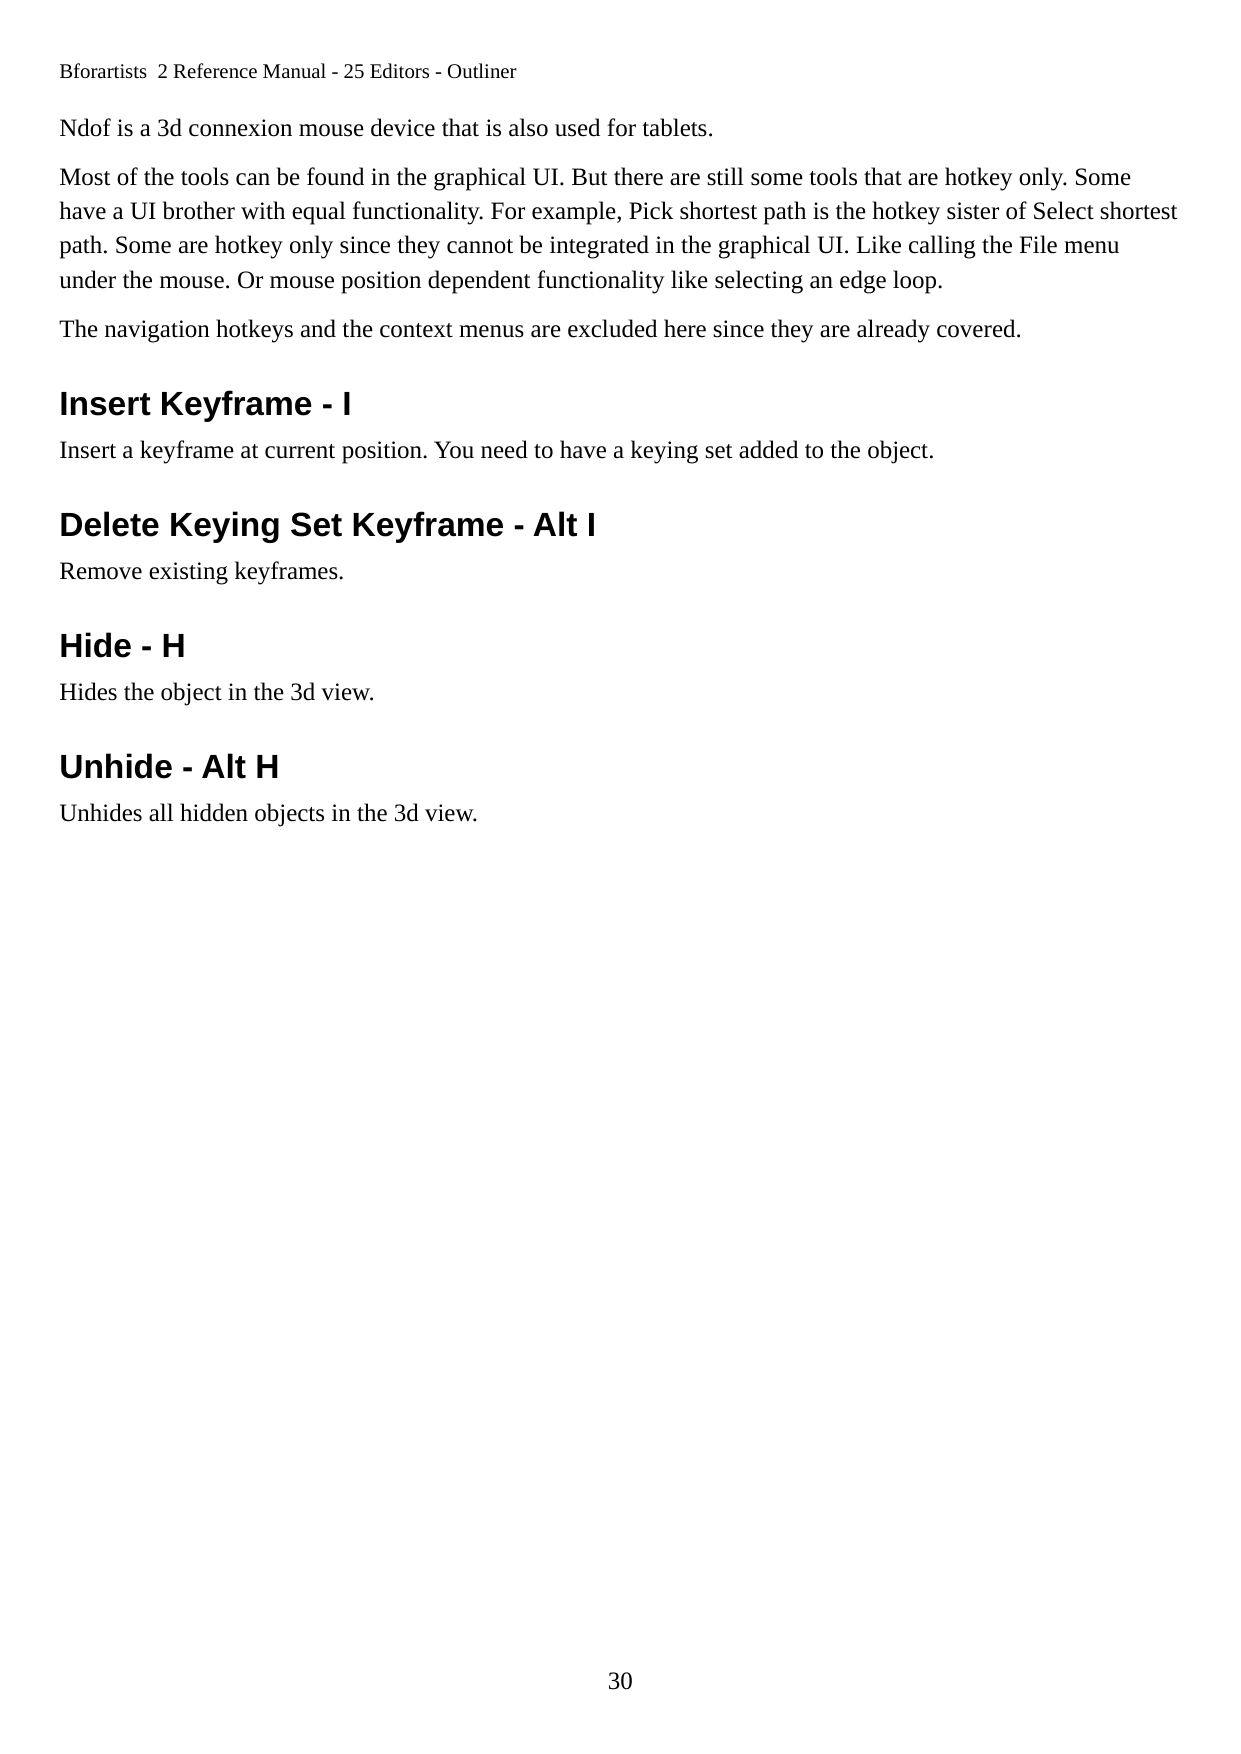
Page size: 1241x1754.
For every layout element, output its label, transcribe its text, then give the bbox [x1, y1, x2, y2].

text Most of the tools can be found in the graphical UI. But there are still some tools that are hotkey only. Some have a UI brother with equal functionality. For example, Pick shortest path is the hotkey sister of Select shortest path. Some are hotkey only since they cannot be integrated in the graphical UI. Like calling the File menu under the mouse. Or mouse position dependent functionality like selecting an edge loop. [59, 162, 1181, 294]
text Unhides all hidden objects in the 3d view. [59, 798, 1181, 827]
subtitle Hide - H [59, 626, 1181, 665]
subtitle Delete Keying Set Keyframe - Alt I [59, 505, 1181, 544]
text Remove existing keyframes. [59, 556, 1181, 585]
subtitle Insert Keyframe - I [59, 384, 1181, 423]
text Hides the object in the 3d view. [59, 677, 1181, 706]
text Ndof is a 3d connexion mouse device that is also used for tablets. [59, 113, 1181, 141]
text The navigation hotkeys and the context menus are excluded here since they are already covered. [59, 314, 1181, 343]
text Insert a keyframe at current position. You need to have a keying set added to the object. [59, 435, 1181, 464]
subtitle Unhide - Alt H [59, 747, 1181, 786]
